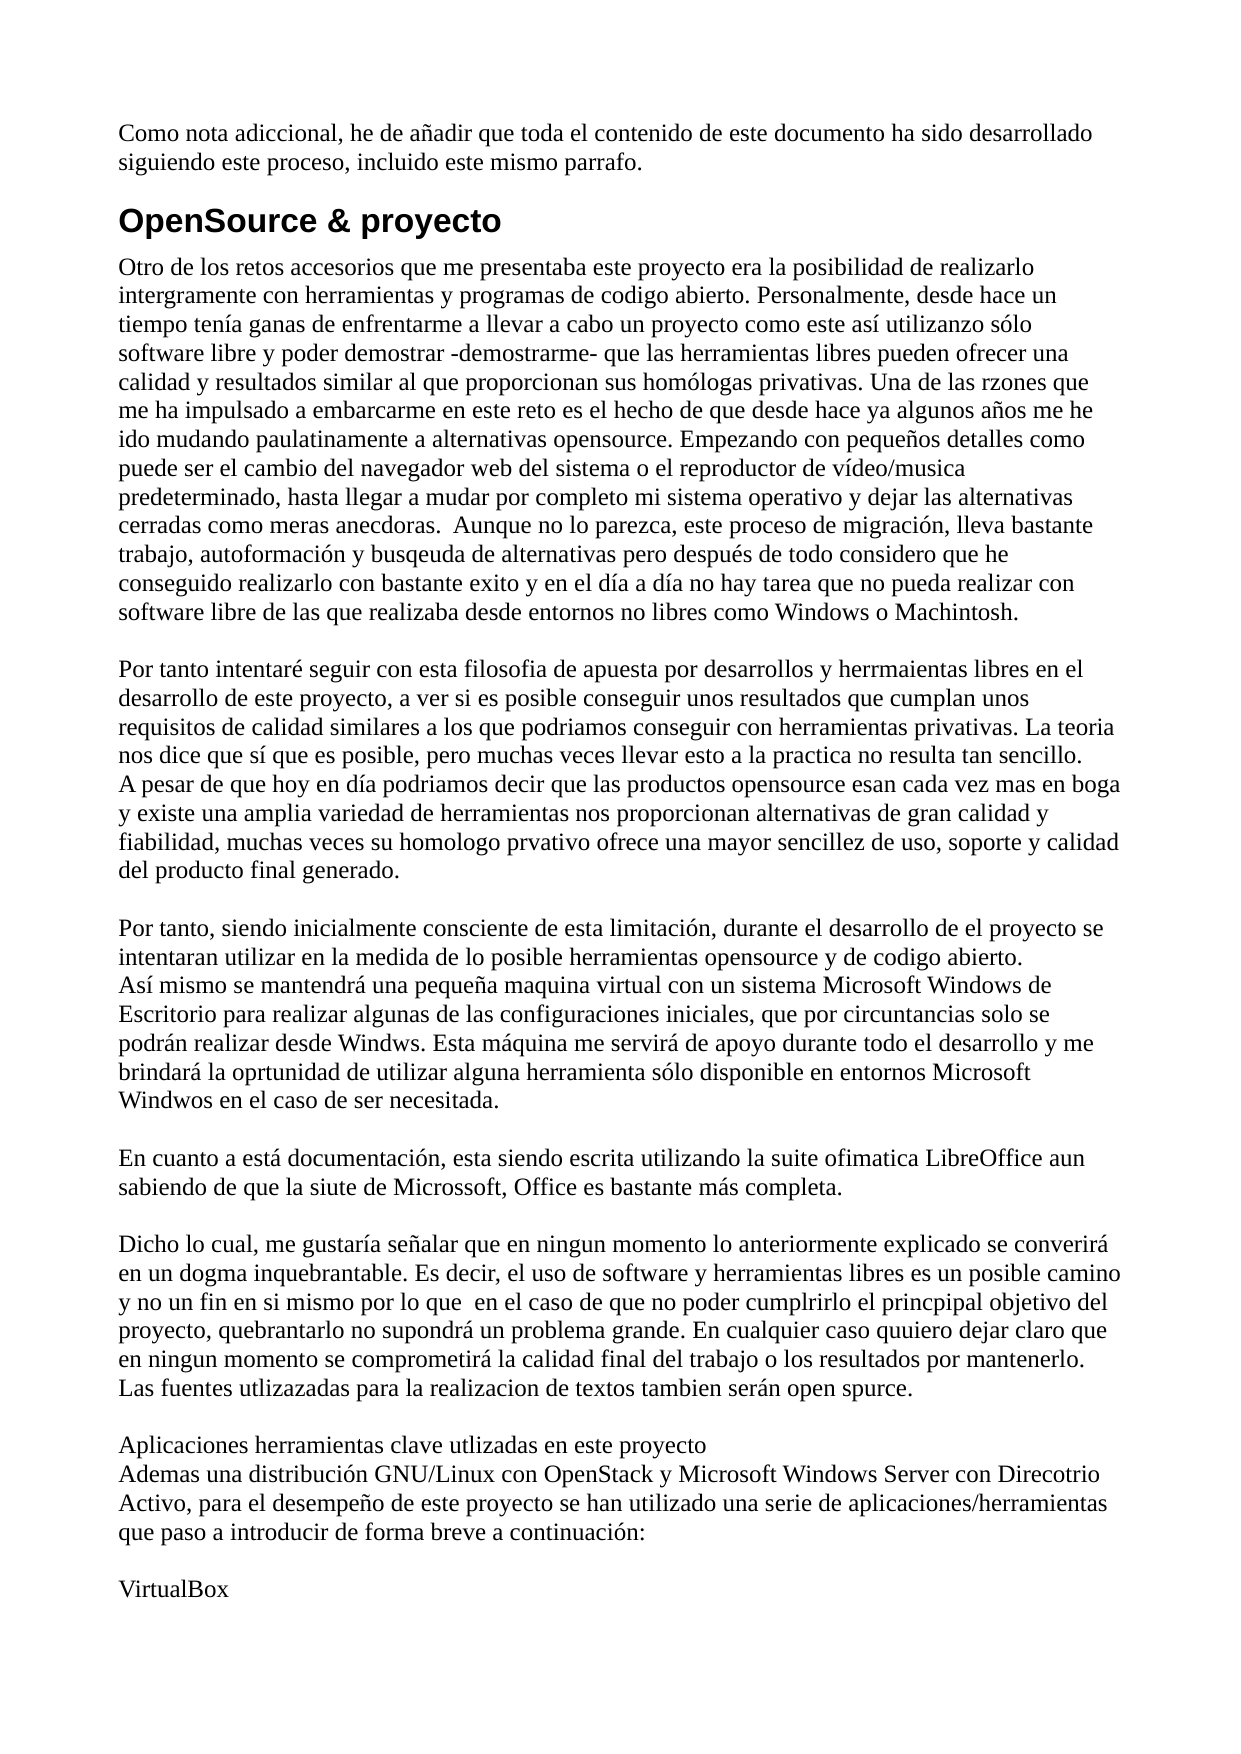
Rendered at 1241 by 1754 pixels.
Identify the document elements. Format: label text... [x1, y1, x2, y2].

text Ademas una distribución GNU/Linux con OpenStack y Microsoft Windows Server con Direcotrio Activo, para el desempeño de este proyecto se han utilizado una serie de aplicaciones/herramientas que paso a introducir de forma breve a continuación: [118, 1459, 1122, 1546]
text En cuanto a está documentación, esta siendo escrita utilizando la suite ofimatica LibreOffice aun sabiendo de que la siute de Microssoft, Office es bastante más completa. [118, 1143, 1122, 1201]
text Así mismo se mantendrá una pequeña maquina virtual con un sistema Microsoft Windows de Escritorio para realizar algunas de las configuraciones iniciales, que por circuntancias solo se podrán realizar desde Windws. Esta máquina me servirá de apoyo durante todo el desarrollo y me brindará la oprtunidad de utilizar alguna herramienta sólo disponible en entornos Microsoft Windwos en el caso de ser necesitada. [118, 971, 1122, 1114]
subtitle OpenSource & proyecto [118, 201, 1122, 239]
text Otro de los retos accesorios que me presentaba este proyecto era la posibilidad de realizarlo intergramente con herramientas y programas de codigo abierto. Personalmente, desde hace un tiempo tenía ganas de enfrentarme a llevar a cabo un proyecto como este así utilizanzo sólo software libre y poder demostrar -demostrarme- que las herramientas libres pueden ofrecer una calidad y resultados similar al que proporcionan sus homólogas privativas. Una de las rzones que me ha impulsado a embarcarme en este reto es el hecho de que desde hace ya algunos años me he ido mudando paulatinamente a alternativas opensource. Empezando con pequeños detalles como puede ser el cambio del navegador web del sistema o el reproductor de vídeo/musica predeterminado, hasta llegar a mudar por completo mi sistema operativo y dejar las alternativas cerradas como meras anecdoras. Aunque no lo parezca, este proceso de migración, lleva bastante trabajo, autoformación y busqeuda de alternativas pero después de todo considero que he conseguido realizarlo con bastante exito y en el día a día no hay tarea que no pueda realizar con software libre de las que realizaba desde entornos no libres como Windows o Machintosh. [118, 252, 1122, 626]
text Aplicaciones herramientas clave utlizadas en este proyecto [118, 1431, 1122, 1459]
text VirtualBox [118, 1574, 1122, 1603]
text Las fuentes utlizazadas para la realizacion de textos tambien serán open spurce. [118, 1373, 1122, 1402]
text Por tanto intentaré seguir con esta filosofia de apuesta por desarrollos y herrmaientas libres en el desarrollo de este proyecto, a ver si es posible conseguir unos resultados que cumplan unos requisitos de calidad similares a los que podriamos conseguir con herramientas privativas. La teoria nos dice que sí que es posible, pero muchas veces llevar esto a la practica no resulta tan sencillo. [118, 654, 1122, 769]
text Como nota adiccional, he de añadir que toda el contenido de este documento ha sido desarrollado siguiendo este proceso, incluido este mismo parrafo. [118, 118, 1122, 176]
text Dicho lo cual, me gustaría señalar que en ningun momento lo anteriormente explicado se converirá en un dogma inquebrantable. Es decir, el uso de software y herramientas libres es un posible camino y no un fin en si mismo por lo que en el caso de que no poder cumplrirlo el princpipal objetivo del proyecto, quebrantarlo no supondrá un problema grande. En cualquier caso quuiero dejar claro que en ningun momento se comprometirá la calidad final del trabajo o los resultados por mantenerlo. [118, 1229, 1122, 1373]
text A pesar de que hoy en día podriamos decir que las productos opensource esan cada vez mas en boga y existe una amplia variedad de herramientas nos proporcionan alternativas de gran calidad y fiabilidad, muchas veces su homologo prvativo ofrece una mayor sencillez de uso, soporte y calidad del producto final generado. [118, 769, 1122, 884]
text Por tanto, siendo inicialmente consciente de esta limitación, durante el desarrollo de el proyecto se intentaran utilizar en la medida de lo posible herramientas opensource y de codigo abierto. [118, 913, 1122, 971]
